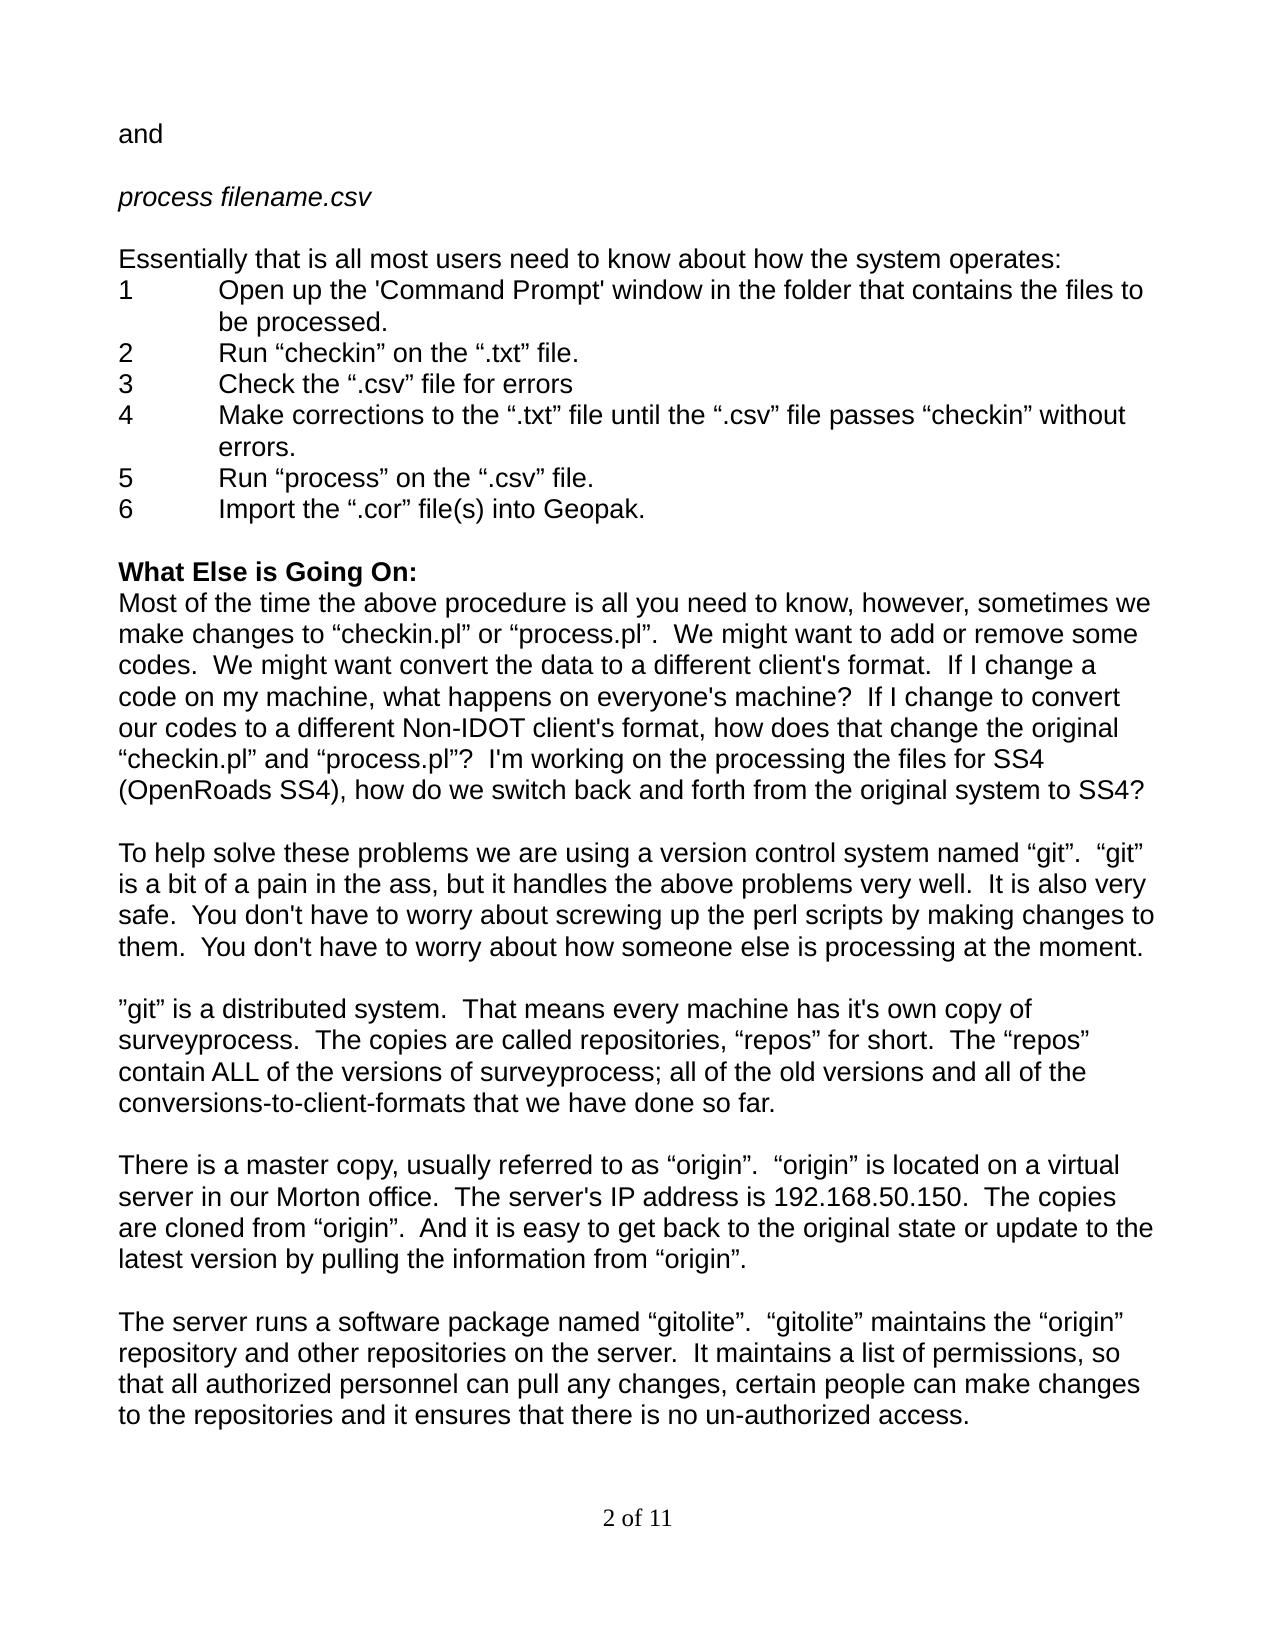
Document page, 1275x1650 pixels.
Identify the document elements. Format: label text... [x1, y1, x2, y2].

text and [118, 118, 1157, 149]
text Most of the time the above procedure is all you need to know, however, sometimes we make changes to “checkin.pl” or “process.pl”. We might want to add or remove some codes. We might want convert the data to a different client's format. If I change a code on my machine, what happens on everyone's machine? If I change to convert our codes to a different Non-IDOT client's format, how does that change the original “checkin.pl” and “process.pl”? I'm working on the processing the files for SS4 (OpenRoads SS4), how do we switch back and forth from the original system to SS4? [118, 587, 1157, 806]
text To help solve these problems we are using a version control system named “git”. “git” is a bit of a pain in the ass, but it handles the above problems very well. It is also very safe. You don't have to worry about screwing up the perl scripts by making changes to them. You don't have to worry about how someone else is processing at the moment. [118, 837, 1157, 962]
text What Else is Going On: [118, 556, 1157, 587]
text 3 Check the “.csv” file for errors [118, 368, 1157, 399]
text ”git” is a distributed system. That means every machine has it's own copy of surveyprocess. The copies are called repositories, “repos” for short. The “repos” contain ALL of the versions of surveyprocess; all of the old versions and all of the conversions-to-client-formats that we have done so far. [118, 993, 1157, 1118]
text 1 Open up the 'Command Prompt' window in the folder that contains the files to be processed. [118, 274, 1157, 337]
text 6 Import the “.cor” file(s) into Geopak. [118, 493, 1157, 524]
text There is a master copy, usually referred to as “origin”. “origin” is located on a virtual server in our Morton office. The server's IP address is 192.168.50.150. The copies are cloned from “origin”. And it is easy to get back to the original state or update to the latest version by pulling the information from “origin”. [118, 1149, 1157, 1274]
text The server runs a software package named “gitolite”. “gitolite” maintains the “origin” repository and other repositories on the server. It maintains a list of permissions, so that all authorized personnel can pull any changes, certain people can make changes to the repositories and it ensures that there is no un-authorized access. [118, 1306, 1157, 1431]
text 2 Run “checkin” on the “.txt” file. [118, 337, 1157, 368]
text 4 Make corrections to the “.txt” file until the “.csv” file passes “checkin” without errors. [118, 399, 1157, 462]
text 5 Run “process” on the “.csv” file. [118, 462, 1157, 493]
text process filename.csv [118, 181, 1157, 212]
text Essentially that is all most users need to know about how the system operates: [118, 243, 1157, 274]
